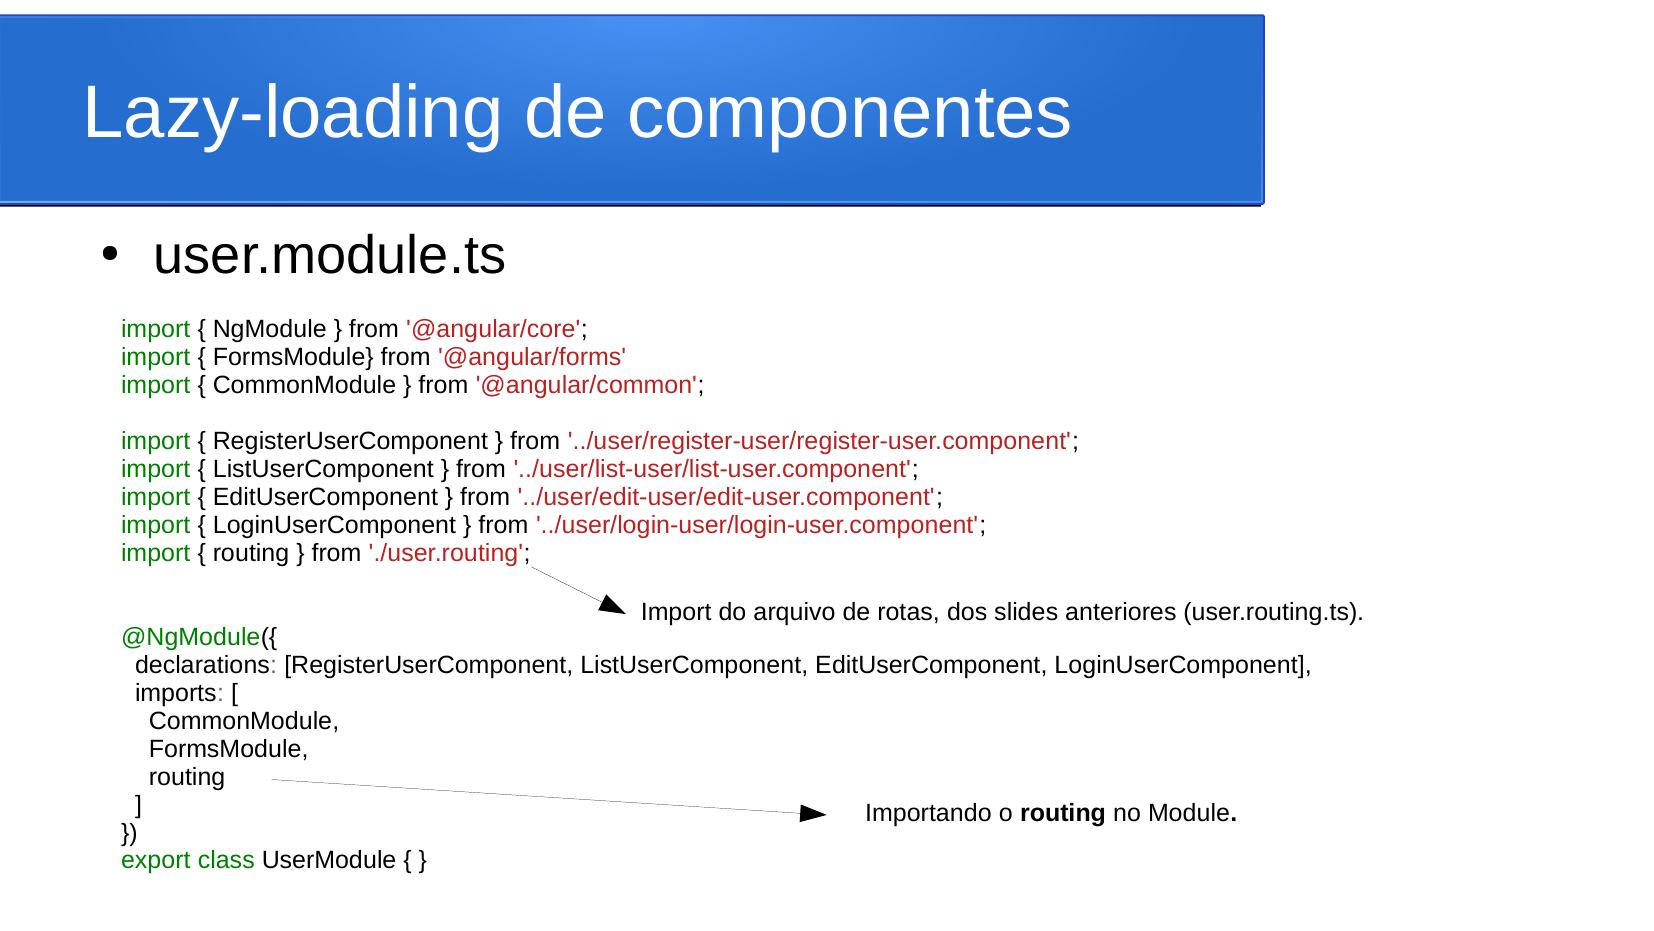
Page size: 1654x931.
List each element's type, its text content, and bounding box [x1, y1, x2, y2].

title Lazy-loading de componentes [82, 35, 1235, 189]
list user.module.ts [82, 224, 1571, 764]
text_box Import do arquivo de rotas, dos slides anteriores (user.routing.ts). [625, 590, 1381, 634]
text_box Importando o routing no Module. [850, 791, 1253, 835]
text_box import { NgModule } from '@angular/core'; import { FormsModule} from '@angular/forms' import { CommonModule } from '@angular/common'; import { RegisterUserComponent } from '../user/register-user/register-user.component'; import { ListUserComponent } from '../user/list-user/list-user.component'; import { EditUserComponent } from '../user/edit-user/edit-user.component'; import { LoginUserComponent } from '../user/login-user/login-user.component'; import { routing } from './user.routing'; @NgModule({ declarations: [RegisterUserComponent, ListUserComponent, EditUserComponent, LoginUserComponent], imports: [ CommonModule, FormsModule, routing ] }) export class UserModule { } [106, 307, 1560, 910]
